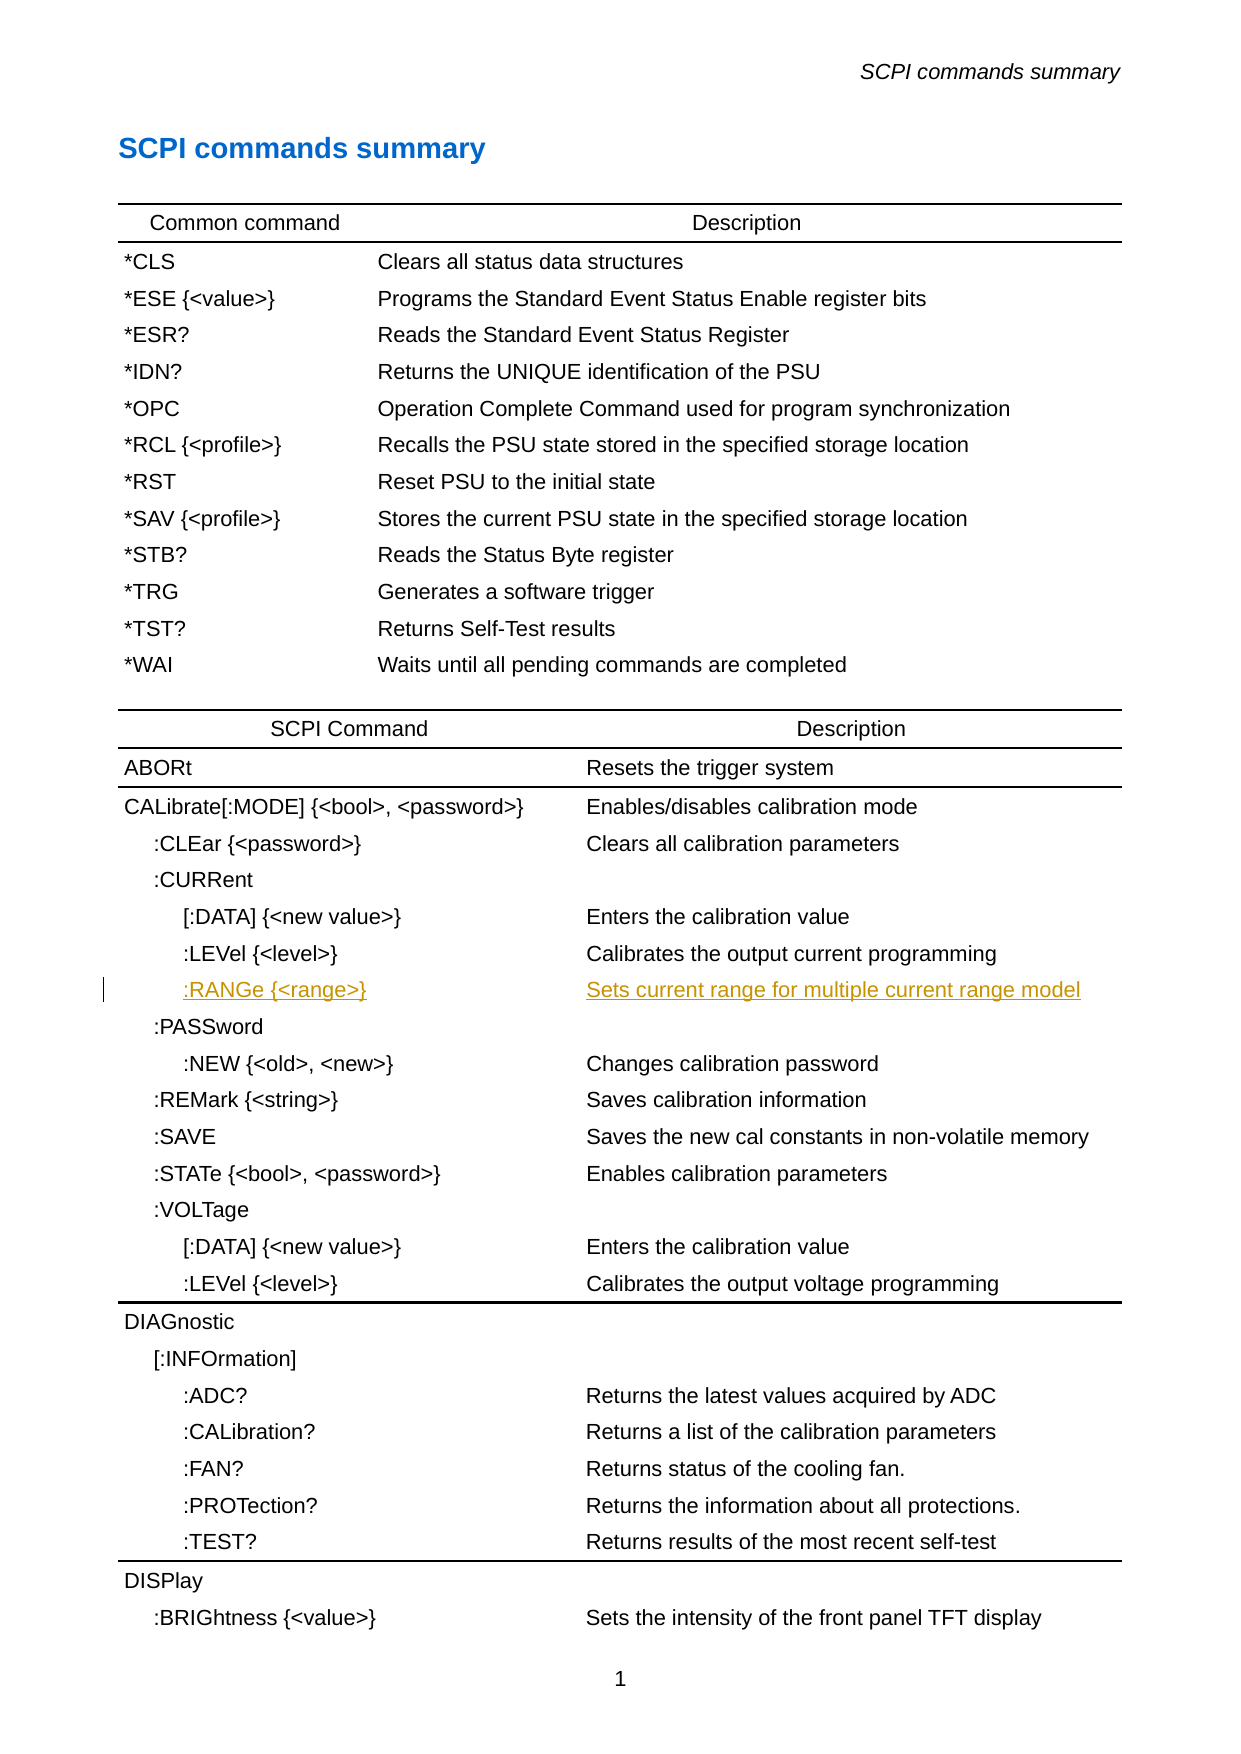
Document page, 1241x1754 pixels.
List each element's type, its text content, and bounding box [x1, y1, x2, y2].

table_cell Waits until all pending commands are completed [371, 647, 1122, 683]
table_cell *RST [118, 463, 371, 500]
table_cell *SAV {<profile>} [118, 500, 371, 537]
table_cell Returns the latest values acquired by ADC [580, 1377, 1122, 1413]
table_cell *RCL {<profile>} [118, 427, 371, 463]
table_cell *CLS [118, 243, 371, 280]
table_cell Enters the calibration value [580, 898, 1122, 935]
table_cell :BRIGhtness {<value>} [118, 1599, 580, 1636]
table_header Common command [118, 205, 371, 241]
table_cell :RANGe {<range>} [118, 971, 580, 1008]
table_cell Reset PSU to the initial state [371, 463, 1122, 500]
table_cell Stores the current PSU state in the specified storage location [371, 500, 1122, 537]
table_cell Sets current range for multiple current range model [580, 971, 1122, 1008]
table_cell Sets the intensity of the front panel TFT display [580, 1599, 1122, 1636]
table_cell :LEVel {<level>} [118, 1265, 580, 1301]
table_cell :CURRent [118, 861, 580, 898]
table_cell :LEVel {<level>} [118, 935, 580, 971]
table_cell :FAN? [118, 1450, 580, 1487]
table_cell Generates a software trigger [371, 573, 1122, 610]
table_cell :ADC? [118, 1377, 580, 1413]
table_cell Recalls the PSU state stored in the specified storage location [371, 427, 1122, 463]
table_cell :REMark {<string>} [118, 1081, 580, 1118]
table_header Description [371, 205, 1122, 241]
table_cell Operation Complete Command used for program synchronization [371, 390, 1122, 427]
table_cell *OPC [118, 390, 371, 427]
table_cell *ESE {<value>} [118, 280, 371, 317]
table_cell CALibrate[:MODE] {<bool>, <password>} [118, 788, 580, 825]
table_cell ABORt [118, 749, 580, 786]
table_cell :CLEar {<password>} [118, 825, 580, 861]
table_cell Clears all status data structures [371, 243, 1122, 280]
table_cell Reads the Status Byte register [371, 537, 1122, 573]
table_cell [580, 1008, 1122, 1045]
table_cell [580, 861, 1122, 898]
table_cell Changes calibration password [580, 1045, 1122, 1081]
table_header DIAGnostic [118, 1304, 580, 1340]
subtitle SCPI commands summary [118, 131, 1122, 165]
table_cell Returns Self-Test results [371, 610, 1122, 647]
table_cell [580, 1340, 1122, 1377]
table_header Description [580, 711, 1122, 747]
table_cell Enables/disables calibration mode [580, 788, 1122, 825]
table_cell *IDN? [118, 353, 371, 390]
table_cell Resets the trigger system [580, 749, 1122, 786]
table_cell :NEW {<old>, <new>} [118, 1045, 580, 1081]
table_cell Saves calibration information [580, 1081, 1122, 1118]
table_cell :PROTection? [118, 1487, 580, 1523]
table_header SCPI Command [118, 711, 580, 747]
table_cell *STB? [118, 537, 371, 573]
table_cell :CALibration? [118, 1414, 580, 1450]
table_cell :VOLTage [118, 1191, 580, 1228]
table_cell [580, 1191, 1122, 1228]
table_cell Programs the Standard Event Status Enable register bits [371, 280, 1122, 317]
table_cell :STATe {<bool>, <password>} [118, 1155, 580, 1191]
table_header [580, 1304, 1122, 1340]
table_cell *ESR? [118, 317, 371, 353]
table_cell Calibrates the output current programming [580, 935, 1122, 971]
table_cell Returns results of the most recent self-test [580, 1524, 1122, 1560]
table_cell Reads the Standard Event Status Register [371, 317, 1122, 353]
table_cell Saves the new cal constants in non-volatile memory [580, 1118, 1122, 1155]
table_cell Enters the calibration value [580, 1228, 1122, 1265]
table_cell [:INFOrmation] [118, 1340, 580, 1377]
table_cell Calibrates the output voltage programming [580, 1265, 1122, 1301]
table_cell [:DATA] {<new value>} [118, 1228, 580, 1265]
table_cell [580, 1562, 1122, 1599]
table_cell Enables calibration parameters [580, 1155, 1122, 1191]
table_cell *TRG [118, 573, 371, 610]
table_cell DISPlay [118, 1562, 580, 1599]
table_cell :SAVE [118, 1118, 580, 1155]
table_cell Returns status of the cooling fan. [580, 1450, 1122, 1487]
table_cell Returns the UNIQUE identification of the PSU [371, 353, 1122, 390]
table_cell :TEST? [118, 1524, 580, 1560]
table_cell *WAI [118, 647, 371, 683]
table_cell [:DATA] {<new value>} [118, 898, 580, 935]
table_cell Returns the information about all protections. [580, 1487, 1122, 1523]
table_cell Returns a list of the calibration parameters [580, 1414, 1122, 1450]
table_cell *TST? [118, 610, 371, 647]
table_cell Clears all calibration parameters [580, 825, 1122, 861]
table_cell :PASSword [118, 1008, 580, 1045]
